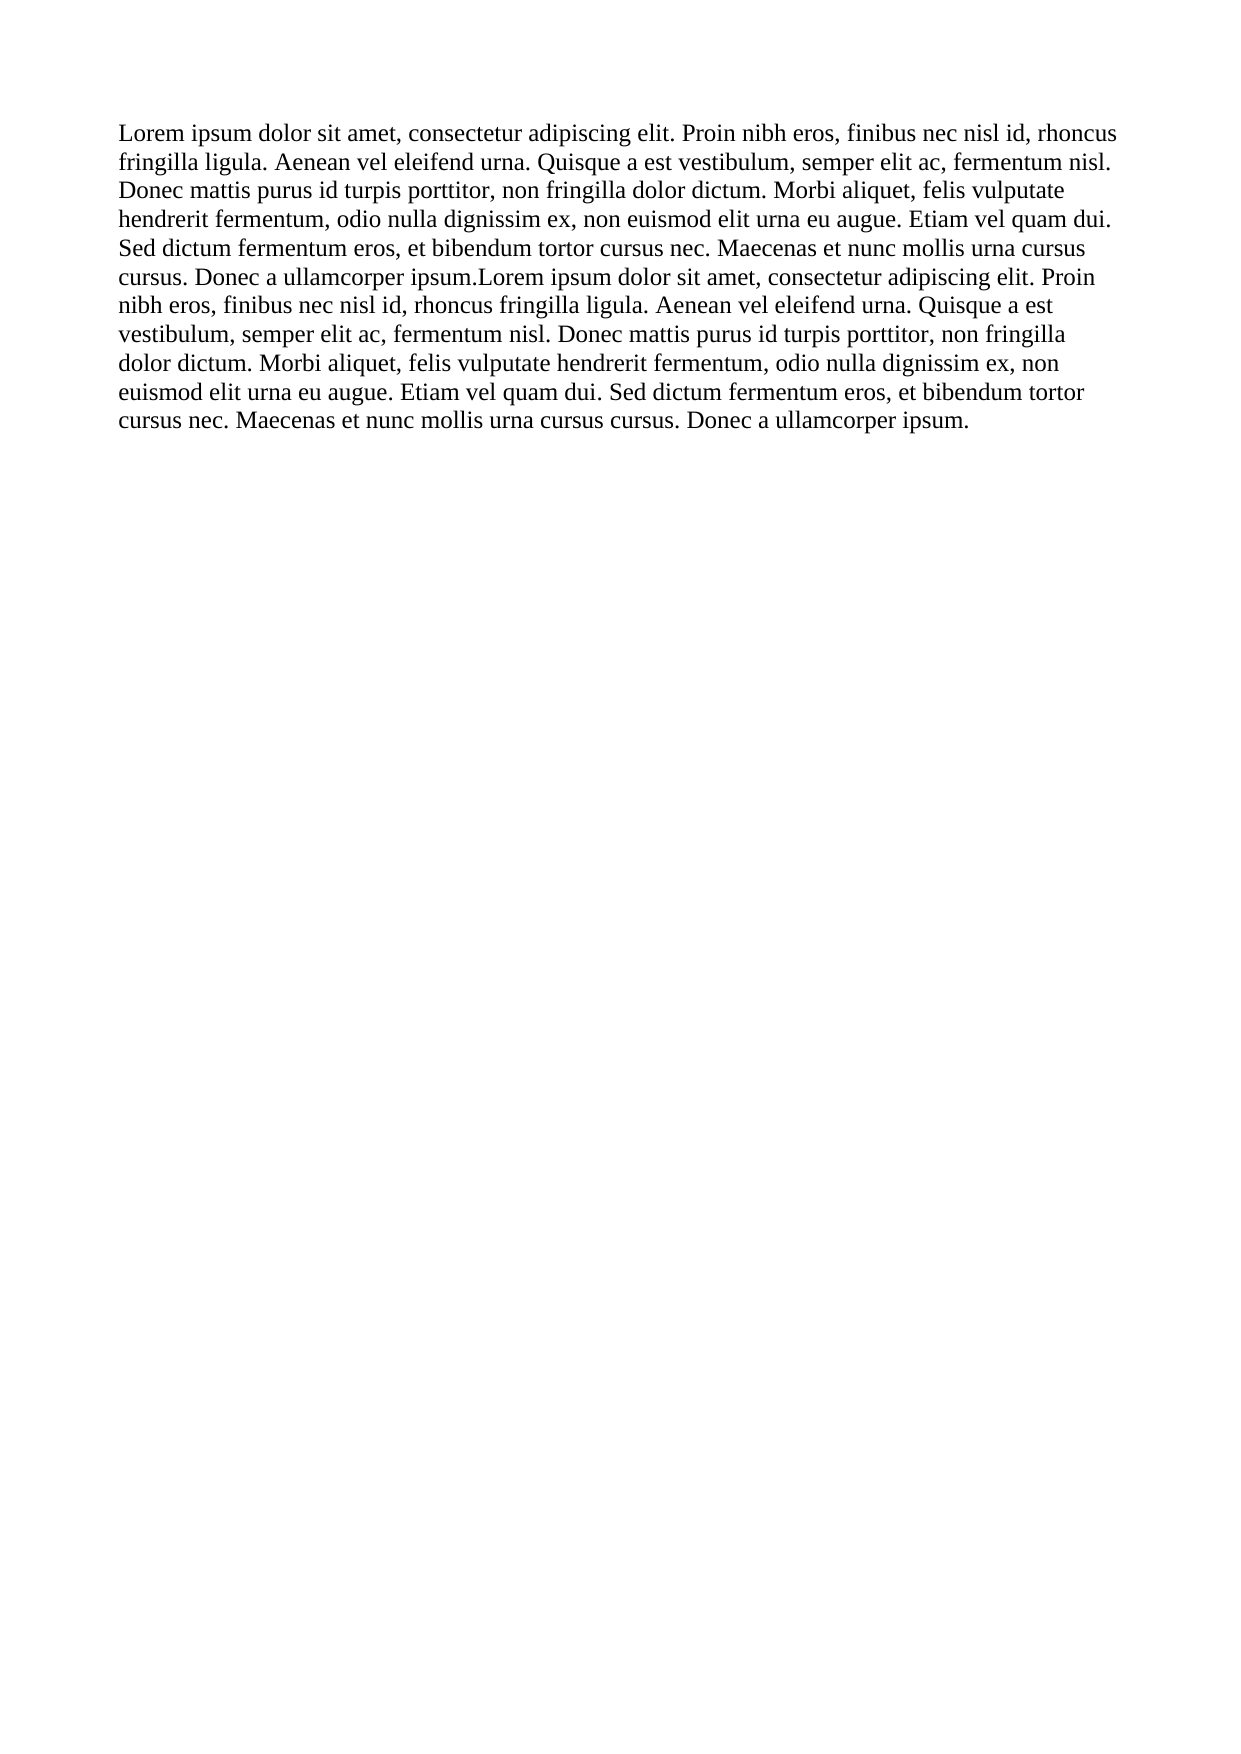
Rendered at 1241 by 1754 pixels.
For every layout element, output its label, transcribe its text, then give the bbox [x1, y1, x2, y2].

text Lorem ipsum dolor sit amet, consectetur adipiscing elit. Proin nibh eros, finibus nec nisl id, rhoncus fringilla ligula. Aenean vel eleifend urna. Quisque a est vestibulum, semper elit ac, fermentum nisl. Donec mattis purus id turpis porttitor, non fringilla dolor dictum. Morbi aliquet, felis vulputate hendrerit fermentum, odio nulla dignissim ex, non euismod elit urna eu augue. Etiam vel quam dui. Sed dictum fermentum eros, et bibendum tortor cursus nec. Maecenas et nunc mollis urna cursus cursus. Donec a ullamcorper ipsum.Lorem ipsum dolor sit amet, consectetur adipiscing elit. Proin nibh eros, finibus nec nisl id, rhoncus fringilla ligula. Aenean vel eleifend urna. Quisque a est vestibulum, semper elit ac, fermentum nisl. Donec mattis purus id turpis porttitor, non fringilla dolor dictum. Morbi aliquet, felis vulputate hendrerit fermentum, odio nulla dignissim ex, non euismod elit urna eu augue. Etiam vel quam dui. Sed dictum fermentum eros, et bibendum tortor cursus nec. Maecenas et nunc mollis urna cursus cursus. Donec a ullamcorper ipsum. [118, 118, 1122, 434]
